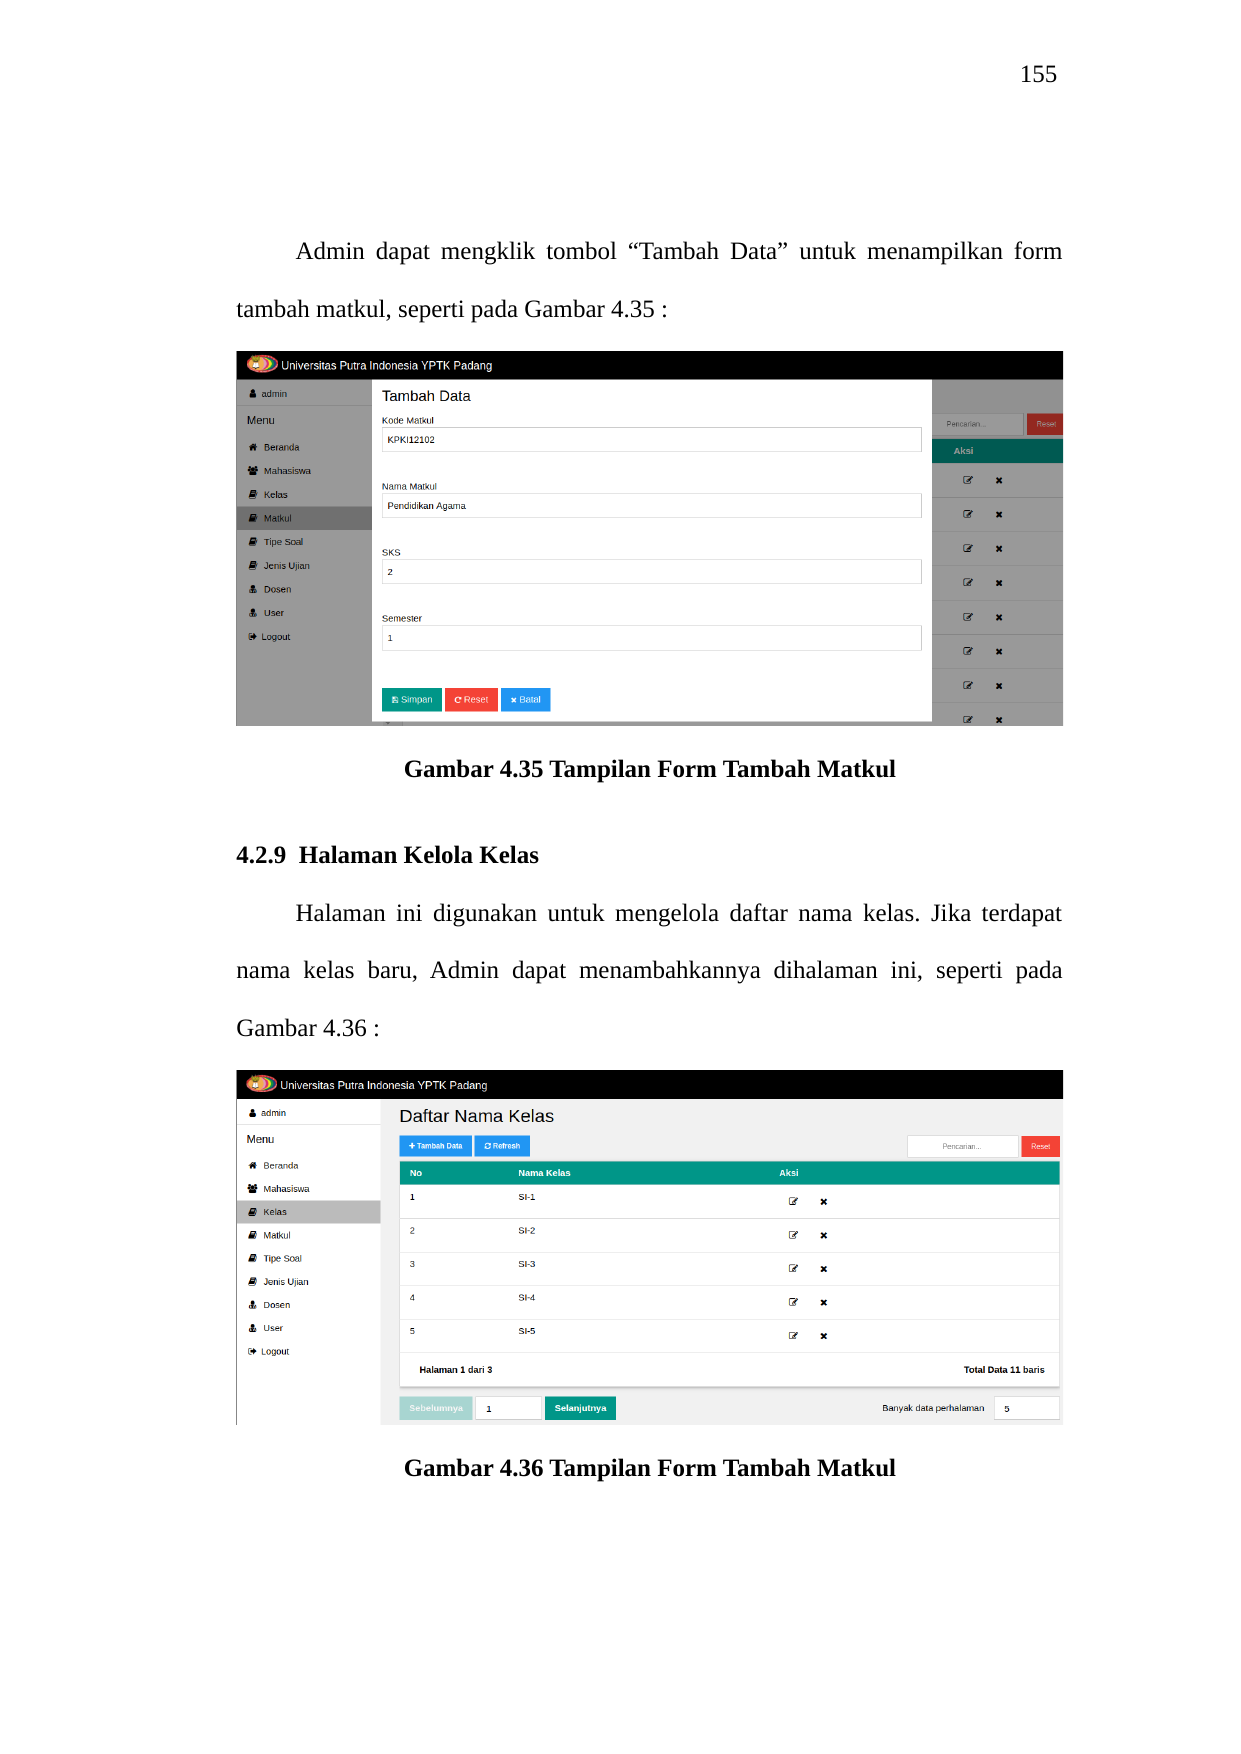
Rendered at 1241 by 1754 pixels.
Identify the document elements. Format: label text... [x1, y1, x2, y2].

picture [236, 1070, 1064, 1425]
text Gambar 4.35 Tampilan Form Tambah Matkul [236, 726, 1063, 783]
picture [236, 351, 1064, 726]
text Gambar 4.36 Tampilan Form Tambah Matkul [236, 1425, 1063, 1482]
text Admin dapat mengklik tombol “Tambah Data” untuk menampilkan form tambah matkul, seperti pada Gambar 4.35 : [236, 236, 1063, 322]
subtitle Halaman Kelola Kelas [236, 840, 1063, 869]
text Halaman ini digunakan untuk mengelola daftar nama kelas. Jika terdapat nama kelas baru, Admin dapat menambahkannya dihalaman ini, seperti pada Gambar 4.36 : [236, 898, 1063, 1041]
